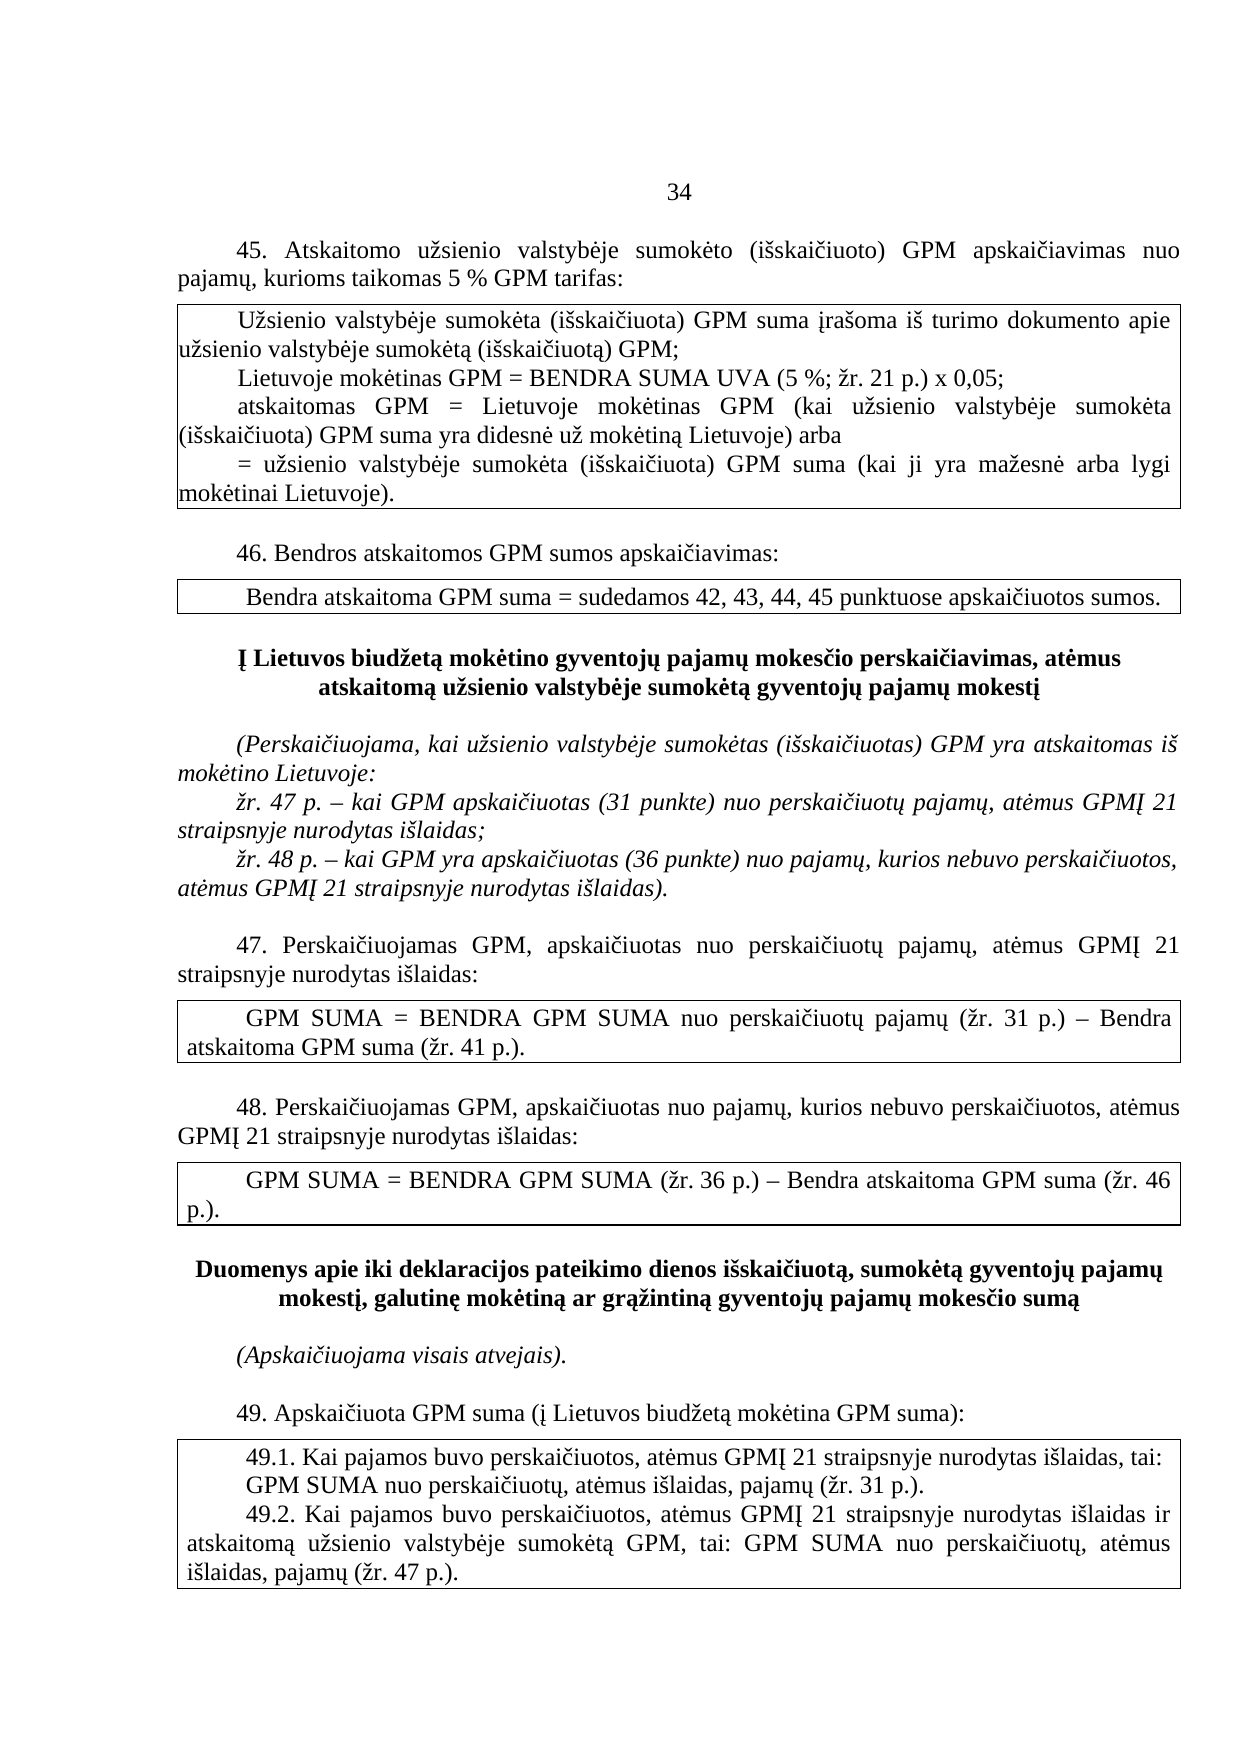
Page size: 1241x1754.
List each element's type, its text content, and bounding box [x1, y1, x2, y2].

text Į Lietuvos biudžetą mokėtino gyventojų pajamų mokesčio perskaičiavimas, atėmus atskaitomą užsienio valstybėje sumokėtą gyventojų pajamų mokestį [177, 643, 1181, 700]
text 49. Apskaičiuota GPM suma (į Lietuvos biudžetą mokėtina GPM suma): [177, 1398, 1181, 1427]
text žr. 48 p. – kai GPM yra apskaičiuotas (36 punkte) nuo pajamų, kurios nebuvo perskaičiuotos, atėmus GPMĮ 21 straipsnyje nurodytas išlaidas). [177, 844, 1181, 902]
text 49.2. Kai pajamos buvo perskaičiuotos, atėmus GPMĮ 21 straipsnyje nurodytas išlaidas ir atskaitomą užsienio valstybėje sumokėtą GPM, tai: GPM SUMA nuo perskaičiuotų, atėmus išlaidas, pajamų (žr. 47 p.). [178, 1496, 1180, 1588]
text 45. Atskaitomo užsienio valstybėje sumokėto (išskaičiuoto) GPM apskaičiavimas nuo pajamų, kurioms taikomas 5 % GPM tarifas: [177, 235, 1181, 292]
text Duomenys apie iki deklaracijos pateikimo dienos išskaičiuotą, sumokėtą gyventojų pajamų mokestį, galutinę mokėtiną ar grąžintiną gyventojų pajamų mokesčio sumą [177, 1254, 1181, 1312]
text žr. 47 p. – kai GPM apskaičiuotas (31 punkte) nuo perskaičiuotų pajamų, atėmus GPMĮ 21 straipsnyje nurodytas išlaidas; [177, 787, 1181, 844]
text Bendra atskaitoma GPM suma = sudedamos 42, 43, 44, 45 punktuose apskaičiuotos sumos. [178, 580, 1180, 613]
text GPM SUMA = BENDRA GPM SUMA nuo perskaičiuotų pajamų (žr. 31 p.) – Bendra atskaitoma GPM suma (žr. 41 p.). [178, 1001, 1180, 1062]
text (Perskaičiuojama, kai užsienio valstybėje sumokėtas (išskaičiuotas) GPM yra atskaitomas iš mokėtino Lietuvoje: [177, 729, 1181, 787]
text (Apskaičiuojama visais atvejais). [177, 1341, 1181, 1369]
text GPM SUMA nuo perskaičiuotų, atėmus išlaidas, pajamų (žr. 31 p.). [178, 1467, 1180, 1496]
text 47. Perskaičiuojamas GPM, apskaičiuotas nuo perskaičiuotų pajamų, atėmus GPMĮ 21 straipsnyje nurodytas išlaidas: [177, 930, 1181, 988]
text = užsienio valstybėje sumokėta (išskaičiuota) GPM suma (kai ji yra mažesnė arba lygi mokėtinai Lietuvoje). [178, 448, 1180, 508]
text 49.1. Kai pajamos buvo perskaičiuotos, atėmus GPMĮ 21 straipsnyje nurodytas išlaidas, tai: [178, 1440, 1180, 1467]
text Lietuvoje mokėtinas GPM = BENDRA SUMA UVA (5 %; žr. 21 p.) x 0,05; [178, 362, 1180, 390]
text atskaitomas GPM = Lietuvoje mokėtinas GPM (kai užsienio valstybėje sumokėta (išskaičiuota) GPM suma yra didesnė už mokėtiną Lietuvoje) arba [178, 390, 1180, 448]
text Užsienio valstybėje sumokėta (išskaičiuota) GPM suma įrašoma iš turimo dokumento apie užsienio valstybėje sumokėtą (išskaičiuotą) GPM; [178, 305, 1180, 362]
text 48. Perskaičiuojamas GPM, apskaičiuotas nuo pajamų, kurios nebuvo perskaičiuotos, atėmus GPMĮ 21 straipsnyje nurodytas išlaidas: [177, 1092, 1181, 1150]
text GPM SUMA = BENDRA GPM SUMA (žr. 36 p.) – Bendra atskaitoma GPM suma (žr. 46 p.). [178, 1163, 1180, 1224]
text 46. Bendros atskaitomos GPM sumos apskaičiavimas: [177, 538, 1181, 567]
